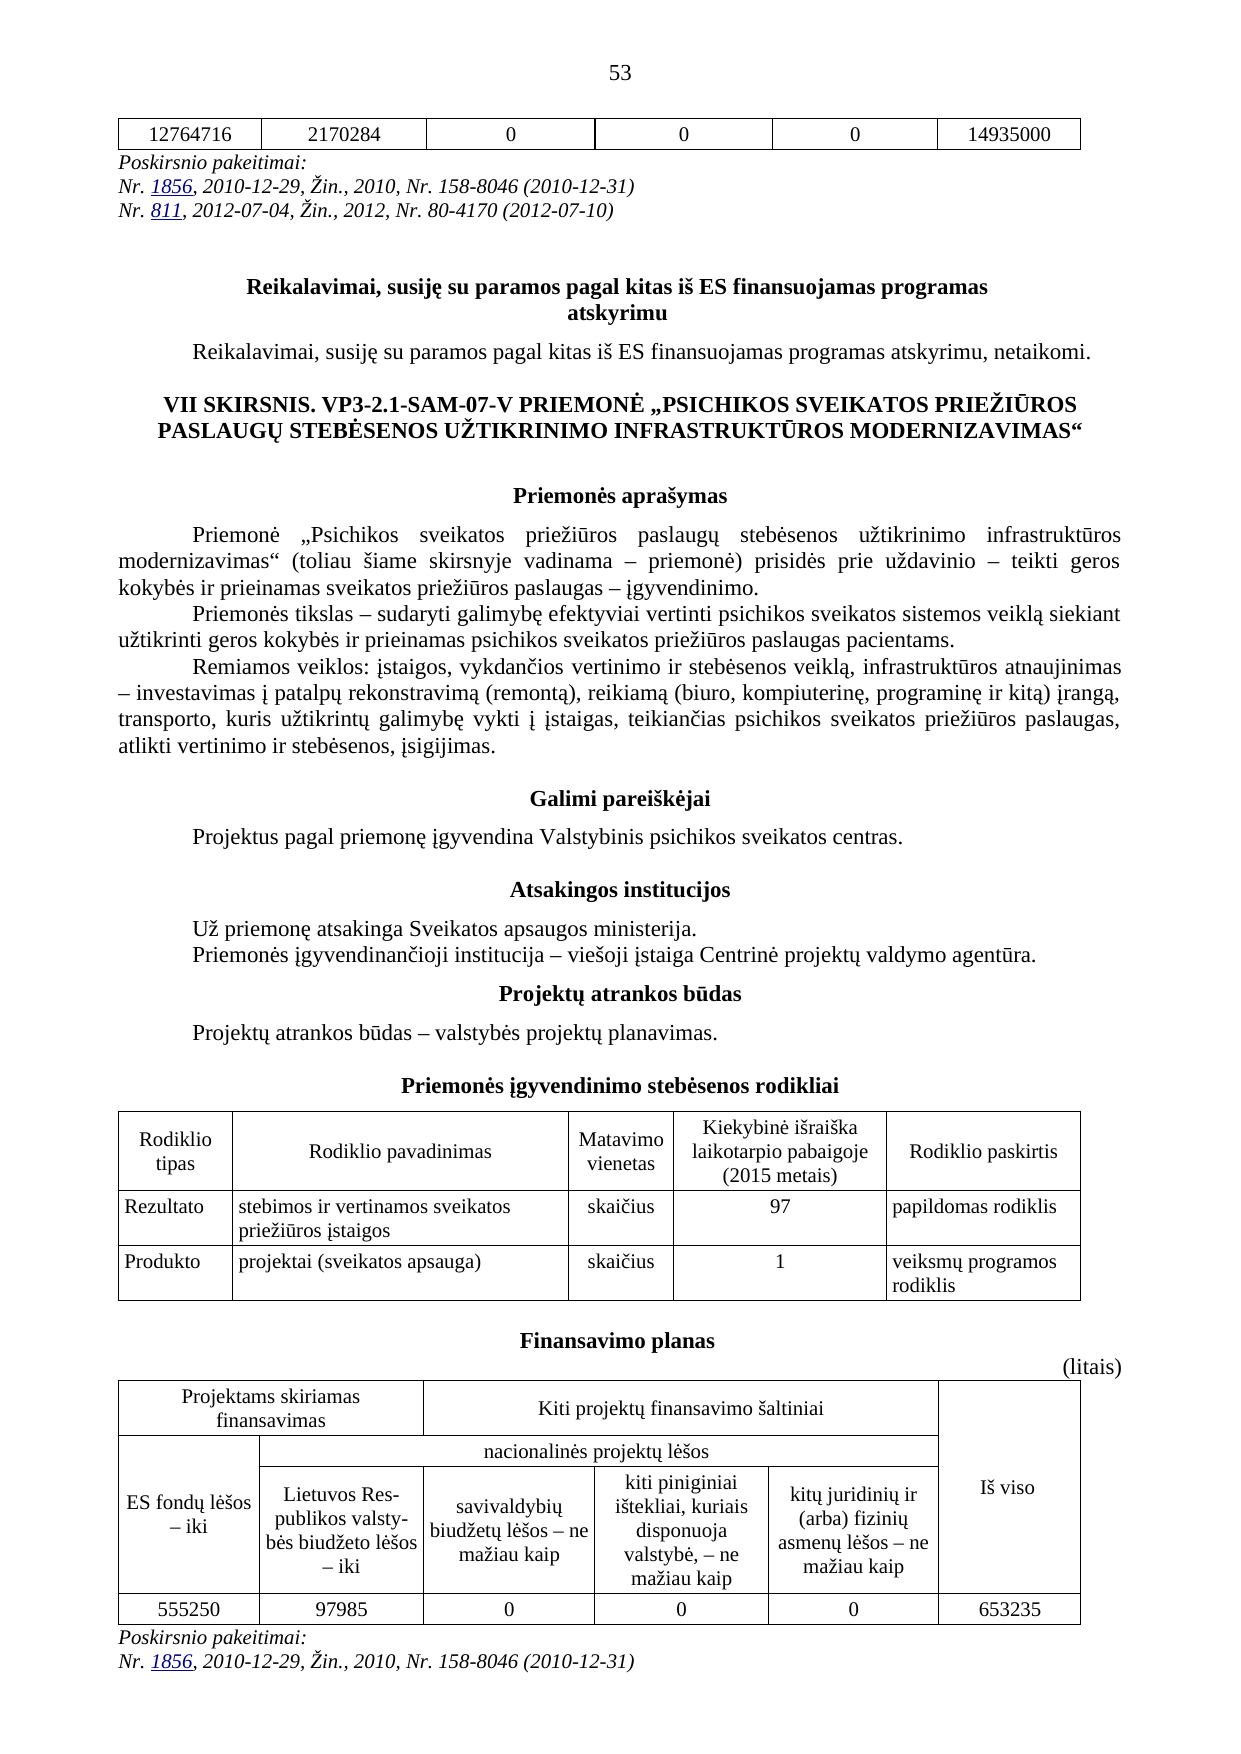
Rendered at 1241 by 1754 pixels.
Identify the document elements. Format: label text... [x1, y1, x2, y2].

text Priemonė „Psichikos sveikatos priežiūros paslaugų stebėsenos užtikrinimo infrastruktūros modernizavimas“ (toliau šiame skirsnyje vadinama – priemonė) prisidės prie uždavinio – teikti geros kokybės ir prieinamas sveikatos priežiūros paslaugas – įgyvendinimo. [118, 521, 1122, 600]
table_cell 97 [674, 1191, 886, 1245]
table_header Rodiklio pavadinimas [233, 1112, 568, 1190]
text Už priemonę atsakinga Sveikatos apsaugos ministerija. [118, 915, 1122, 941]
table_cell 0 [595, 1594, 768, 1624]
text Nr. 1856, 2010-12-29, Žin., 2010, Nr. 158-8046 (2010-12-31) [118, 174, 1122, 198]
text Nr. 811, 2012-07-04, Žin., 2012, Nr. 80-4170 (2012-07-10) [118, 198, 1122, 222]
table_cell stebimos ir vertinamos sveikatos priežiūros įstaigos [233, 1191, 568, 1245]
table_cell skaičius [569, 1246, 673, 1300]
table_cell nacionalinės projektų lėšos [260, 1436, 938, 1466]
text Poskirsnio pakeitimai: [118, 150, 1122, 174]
text Poskirsnio pakeitimai: [118, 1625, 1122, 1649]
table_cell Produkto [119, 1246, 232, 1300]
table_header Rodiklio tipas [119, 1112, 232, 1190]
text Reikalavimai, susiję su paramos pagal kitas iš ES finansuojamas programas atskyrimu [118, 273, 1122, 325]
table_cell savivaldybių biudžetų lėšos – ne mažiau kaip [424, 1467, 594, 1593]
table_cell projektai (sveikatos apsauga) [233, 1246, 568, 1300]
table_header Rodiklio paskirtis [887, 1112, 1080, 1190]
table_header Projektams skiriamas finansavimas [119, 1381, 423, 1435]
table_cell 1 [674, 1246, 886, 1300]
text Priemonės įgyvendinančioji institucija – viešoji įstaiga Centrinė projektų valdymo agentūra. [118, 941, 1122, 968]
table_cell 12764716 [119, 119, 261, 149]
text Reikalavimai, susiję su paramos pagal kitas iš ES finansuojamas programas atskyrimu, netaikomi. [118, 338, 1122, 364]
subtitle VII SKIRSNIS. VP3-2.1-SAM-07-V PRIEMONĖ „PSICHIKOS SVEIKATOS PRIEŽIŪROS PASLAUGŲ STEBĖSENOS UŽTIKRINIMO INFRASTRUKTŪROS MODERNIZAVIMAS“ [118, 391, 1122, 443]
table_cell kitų juridinių ir (arba) fizinių asmenų lėšos – ne mažiau kaip [769, 1467, 938, 1593]
table_cell skaičius [569, 1191, 673, 1245]
text Priemonės aprašymas [118, 482, 1122, 508]
table_cell Lietuvos Res­publikos valsty­bės biudžeto lėšos – iki [260, 1467, 423, 1593]
table_cell 653235 [939, 1594, 1080, 1624]
table_cell 14935000 [938, 119, 1080, 149]
table_header Kiekybinė išraiška laikotarpio pabaigoje (2015 metais) [674, 1112, 886, 1190]
table_cell papildomas rodiklis [887, 1191, 1080, 1245]
table_cell veiksmų programos rodiklis [887, 1246, 1080, 1300]
text Atsakingos institucijos [118, 876, 1122, 902]
text Projektų atrankos būdas – valstybės projektų planavimas. [118, 1019, 1122, 1045]
table_cell 0 [596, 119, 772, 149]
table_cell 555250 [119, 1594, 259, 1624]
text Galimi pareiškėjai [118, 784, 1122, 811]
table_cell 0 [424, 1594, 594, 1624]
table_cell 2170284 [262, 119, 426, 149]
text Nr. 1856, 2010-12-29, Žin., 2010, Nr. 158-8046 (2010-12-31) [118, 1649, 1122, 1673]
text Priemonės įgyvendinimo stebėsenos rodikliai [118, 1072, 1122, 1098]
table_cell 97985 [260, 1594, 423, 1624]
text Projektus pagal priemonę įgyvendina Valstybinis psichikos sveikatos centras. [118, 823, 1122, 850]
text Priemonės tikslas – sudaryti galimybę efektyviai vertinti psichikos sveikatos sistemos veiklą siekiant užtikrinti geros kokybės ir prieinamas psichikos sveikatos priežiūros paslaugas pacientams. [118, 600, 1122, 653]
table_cell ES fondų lėšos – iki [119, 1436, 259, 1593]
table_header Iš viso [939, 1381, 1080, 1593]
text (litais) [118, 1353, 1122, 1380]
table_header Matavimo vienetas [569, 1112, 673, 1190]
table_cell 0 [773, 119, 937, 149]
table_cell kiti piniginiai ištekliai, kuriais disponuoja valstybė, – ne mažiau kaip [595, 1467, 768, 1593]
table_cell Rezultato [119, 1191, 232, 1245]
text Finansavimo planas [118, 1327, 1122, 1353]
table_header Kiti projektų finansavimo šaltiniai [424, 1381, 938, 1435]
text Projektų atrankos būdas [118, 980, 1122, 1007]
table_cell 0 [769, 1594, 938, 1624]
text Remiamos veiklos: įstaigos, vykdančios vertinimo ir stebėsenos veiklą, infrastruktūros atnaujinimas – investavimas į patalpų rekonstravimą (remontą), reikiamą (biuro, kompiuterinę, programinę ir kitą) įrangą, transporto, kuris užtikrintų galimybę vykti į įstaigas, teikiančias psichikos sveikatos priežiūros paslaugas, atlikti vertinimo ir stebėsenos, įsigijimas. [118, 653, 1122, 758]
table_cell 0 [427, 119, 594, 149]
